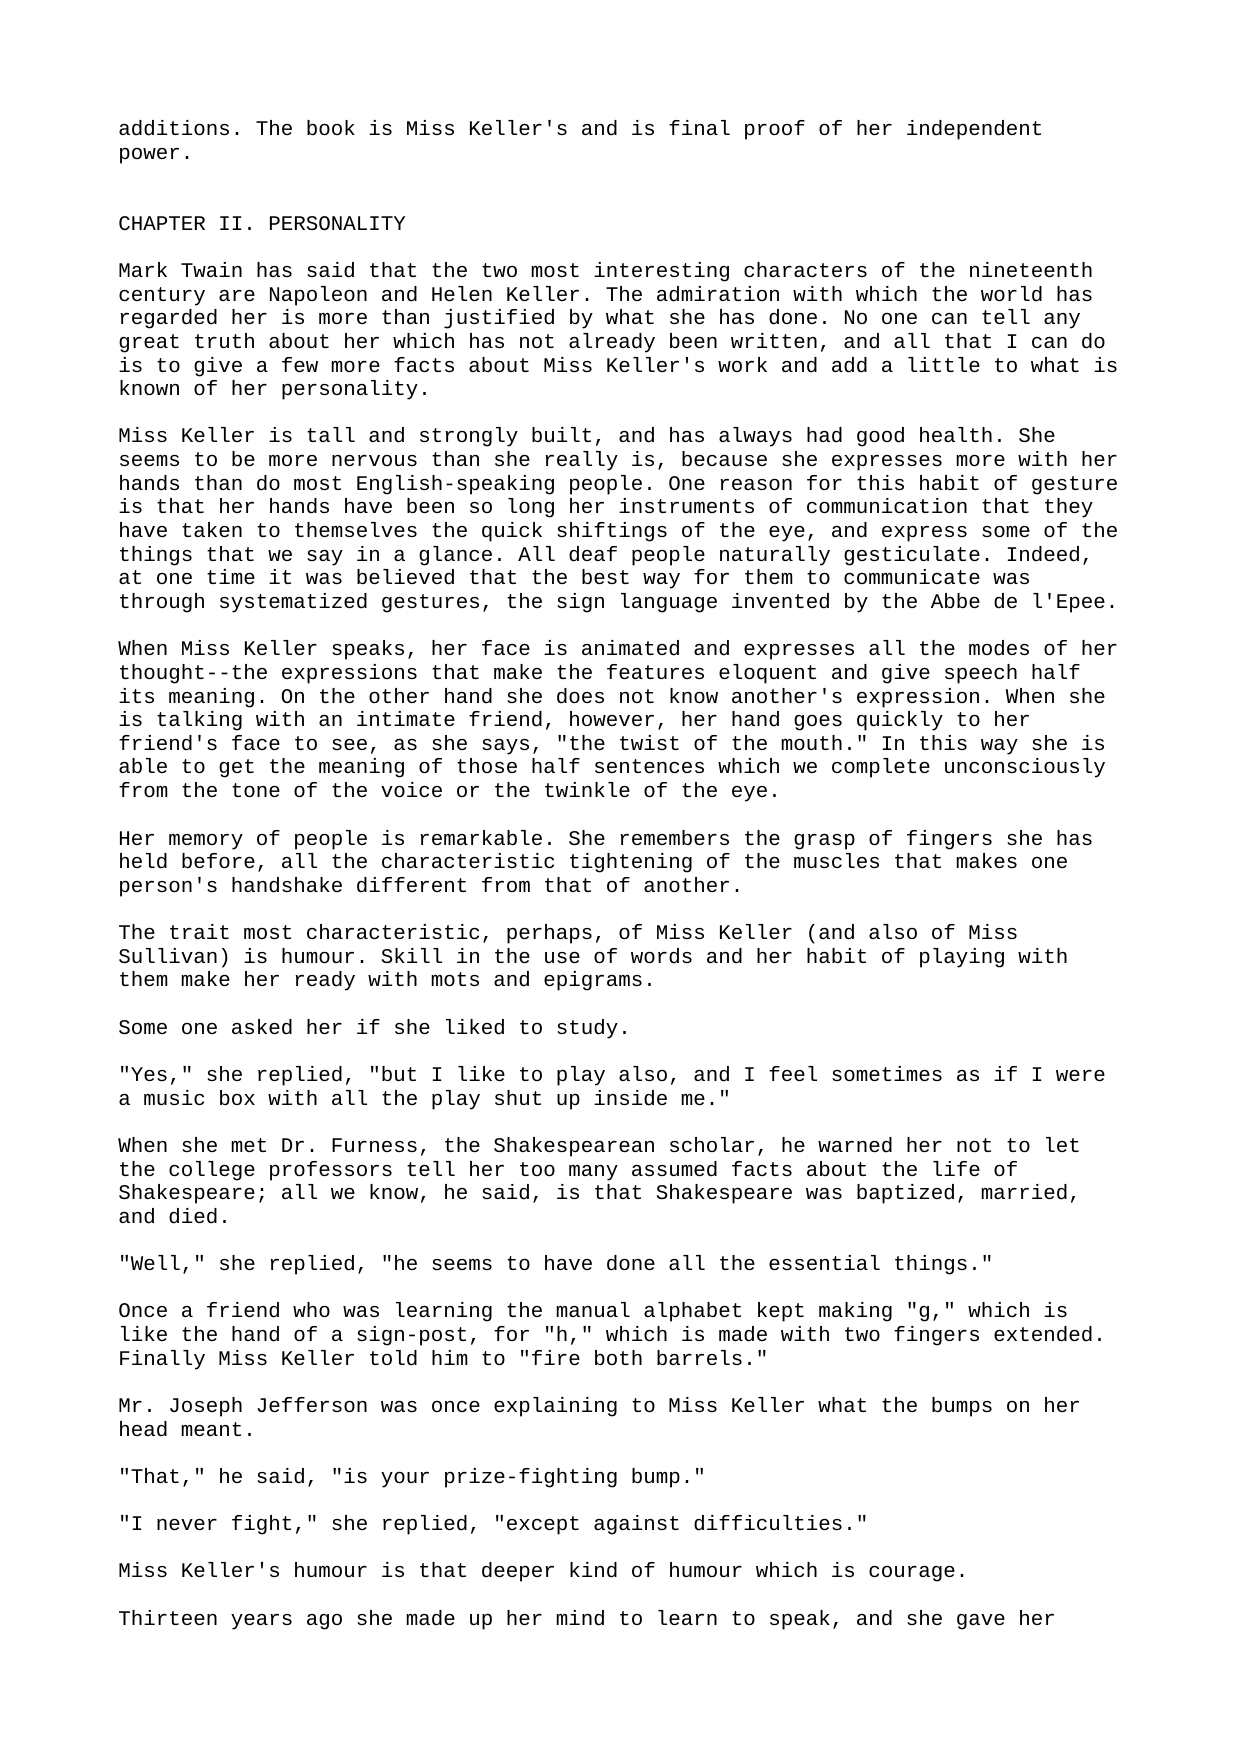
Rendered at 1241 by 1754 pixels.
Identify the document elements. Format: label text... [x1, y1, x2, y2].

text Her memory of people is remarkable. She remembers the grasp of fingers she has held before, all the characteristic tightening of the muscles that makes one person's handshake different from that of another. [118, 827, 1122, 898]
text Once a friend who was learning the manual alphabet kept making "g," which is like the hand of a sign-post, for "h," which is made with two fingers extended. Finally Miss Keller told him to "fire both barrels." [118, 1300, 1122, 1371]
text Miss Keller is tall and strongly built, and has always had good health. She seems to be more nervous than she really is, because she expresses more with her hands than do most English-speaking people. One reason for this habit of gesture is that her hands have been so long her instruments of communication that they have taken to themselves the quick shiftings of the eye, and express some of the things that we say in a glance. All deaf people naturally gesticulate. Indeed, at one time it was believed that the best way for them to communicate was through systematized gestures, the sign language invented by the Abbe de l'Epee. [118, 426, 1122, 615]
text additions. The book is Miss Keller's and is final proof of her independent power. [118, 118, 1122, 165]
text Mr. Joseph Jefferson was once explaining to Miss Keller what the bumps on her head meant. [118, 1395, 1122, 1442]
text Thirteen years ago she made up her mind to learn to speak, and she gave her [118, 1608, 1122, 1631]
text Mark Twain has said that the two most interesting characters of the nineteenth century are Napoleon and Helen Keller. The admiration with which the world has regarded her is more than justified by what she has done. No one can tell any great truth about her which has not already been written, and all that I can do is to give a few more facts about Miss Keller's work and add a little to what is known of her personality. [118, 260, 1122, 402]
text "I never fight," she replied, "except against difficulties." [118, 1513, 1122, 1537]
text When she met Dr. Furness, the Shakespearean scholar, he warned her not to let the college professors tell her too many assumed facts about the life of Shakespeare; all we know, he said, is that Shakespeare was baptized, married, and died. [118, 1135, 1122, 1229]
text "That," he said, "is your prize-fighting bump." [118, 1466, 1122, 1489]
text CHAPTER II. PERSONALITY [118, 213, 1122, 236]
text The trait most characteristic, perhaps, of Miss Keller (and also of Miss Sullivan) is humour. Skill in the use of words and her habit of playing with them make her ready with mots and epigrams. [118, 922, 1122, 993]
text "Well," she replied, "he seems to have done all the essential things." [118, 1253, 1122, 1277]
text When Miss Keller speaks, her face is animated and expresses all the modes of her thought--the expressions that make the features eloquent and give speech half its meaning. On the other hand she does not know another's expression. When she is talking with an intimate friend, however, her hand goes quickly to her friend's face to see, as she says, "the twist of the mouth." In this way she is able to get the meaning of those half sentences which we complete unconsciously from the tone of the voice or the twinkle of the eye. [118, 638, 1122, 804]
text Some one asked her if she liked to study. [118, 1017, 1122, 1040]
text Miss Keller's humour is that deeper kind of humour which is courage. [118, 1561, 1122, 1584]
text "Yes," she replied, "but I like to play also, and I feel sometimes as if I were a music box with all the play shut up inside me." [118, 1064, 1122, 1111]
